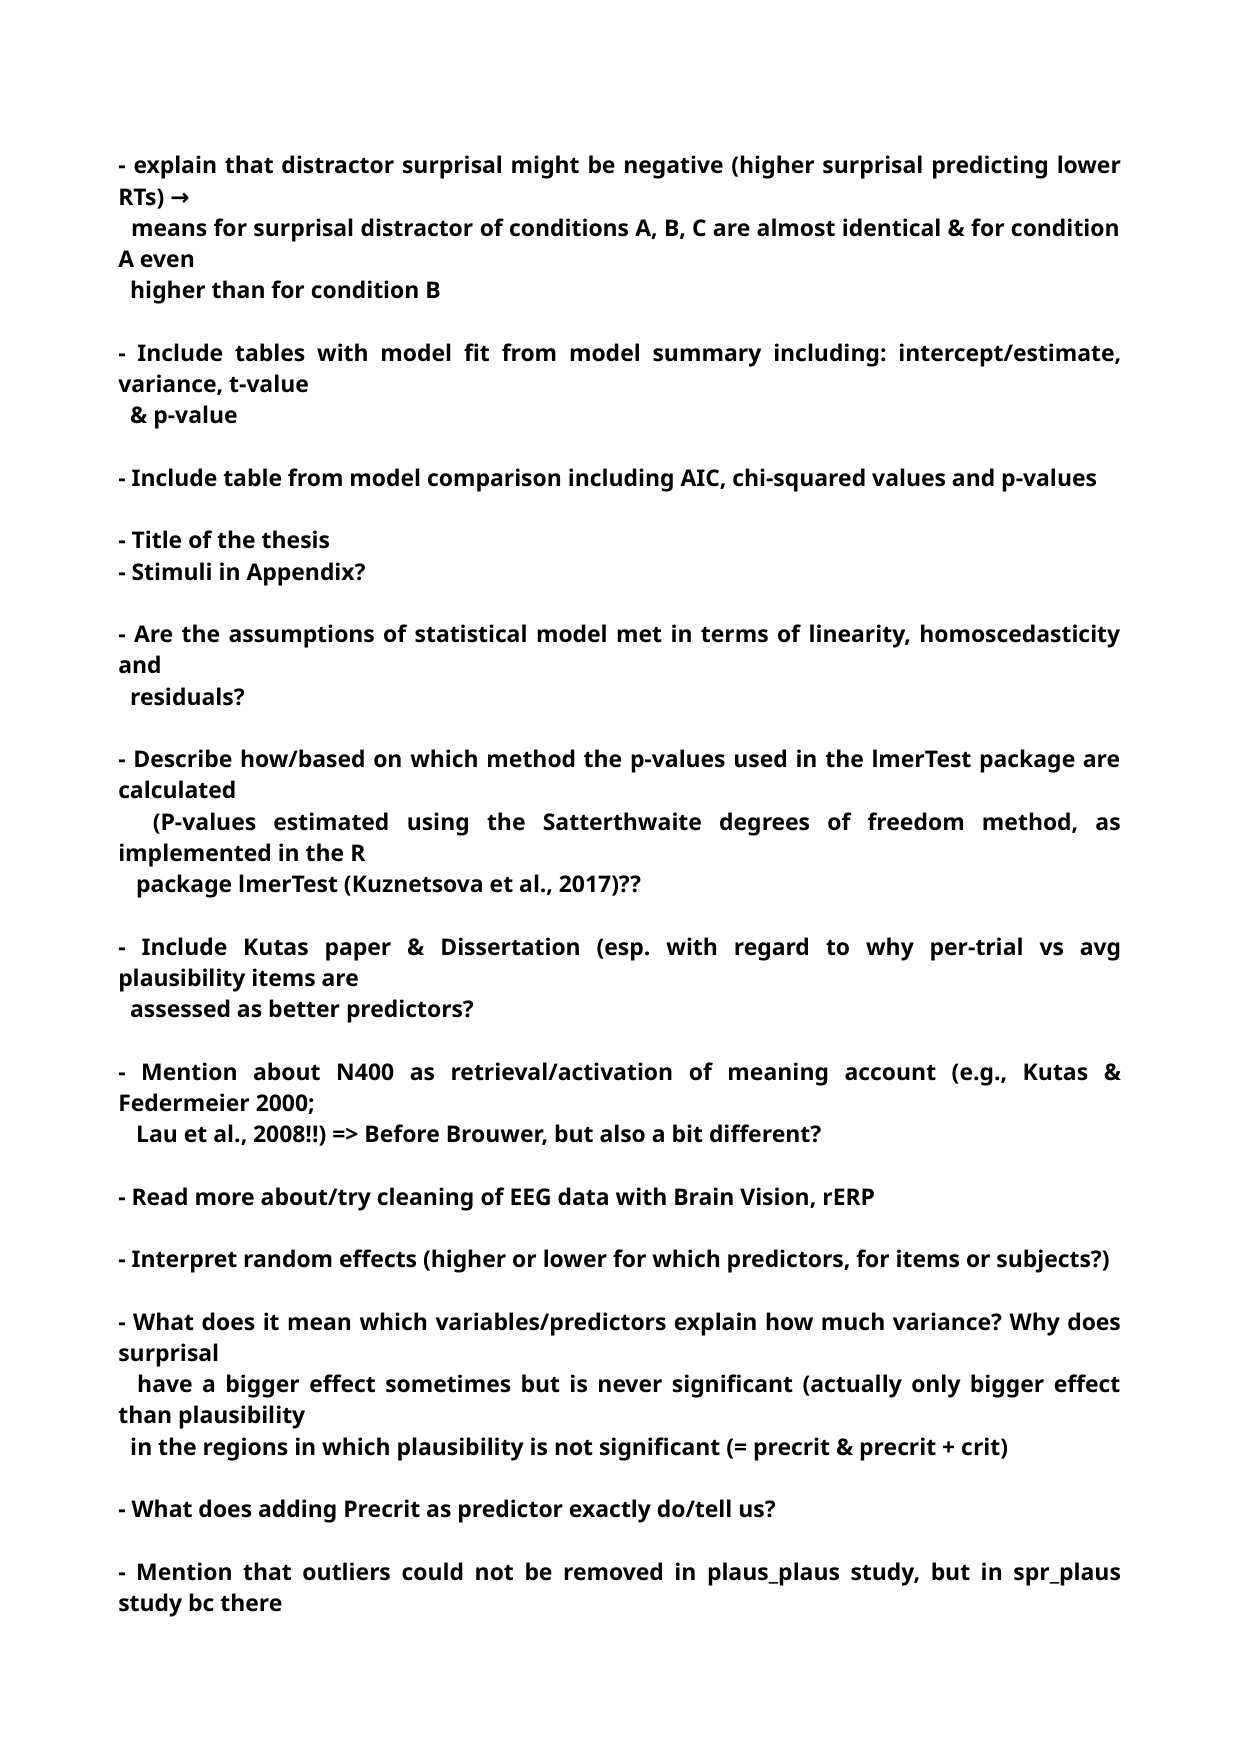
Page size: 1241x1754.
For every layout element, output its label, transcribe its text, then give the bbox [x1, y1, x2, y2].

text - Describe how/based on which method the p-values used in the lmerTest package are calculated [118, 743, 1122, 806]
text in the regions in which plausibility is not significant (= precrit & precrit + crit) [118, 1431, 1122, 1462]
text - Include tables with model fit from model summary including: intercept/estimate, variance, t-value [118, 337, 1122, 399]
text higher than for condition B [118, 274, 1122, 306]
text package lmerTest (Kuznetsova et al., 2017)?? [118, 868, 1122, 899]
text - Read more about/try cleaning of EEG data with Brain Vision, rERP [118, 1181, 1122, 1212]
text (P-values estimated using the Satterthwaite degrees of freedom method, as implemented in the R [118, 806, 1122, 868]
text - explain that distractor surprisal might be negative (higher surprisal predicting lower RTs) → [118, 149, 1122, 212]
text - Interpret random effects (higher or lower for which predictors, for items or subjects?) [118, 1243, 1122, 1274]
text have a bigger effect sometimes but is never significant (actually only bigger effect than plausibility [118, 1368, 1122, 1431]
text - What does adding Precrit as predictor exactly do/tell us? [118, 1493, 1122, 1524]
text - Mention about N400 as retrieval/activation of meaning account (e.g., Kutas & Federmeier 2000; [118, 1056, 1122, 1118]
text - Are the assumptions of statistical model met in terms of linearity, homoscedasticity and [118, 618, 1122, 681]
text - What does it mean which variables/predictors explain how much variance? Why does surprisal [118, 1306, 1122, 1368]
text means for surprisal distractor of conditions A, B, C are almost identical & for condition A even [118, 212, 1122, 274]
text & p-value [118, 399, 1122, 431]
text - Include table from model comparison including AIC, chi-squared values and p-values [118, 462, 1122, 493]
text assessed as better predictors? [118, 993, 1122, 1024]
text Lau et al., 2008!!) => Before Brouwer, but also a bit different? [118, 1118, 1122, 1149]
text residuals? [118, 681, 1122, 712]
text - Mention that outliers could not be removed in plaus_plaus study, but in spr_plaus study bc there [118, 1556, 1122, 1618]
text - Title of the thesis [118, 524, 1122, 556]
text - Stimuli in Appendix? [118, 556, 1122, 587]
text - Include Kutas paper & Dissertation (esp. with regard to why per-trial vs avg plausibility items are [118, 931, 1122, 993]
